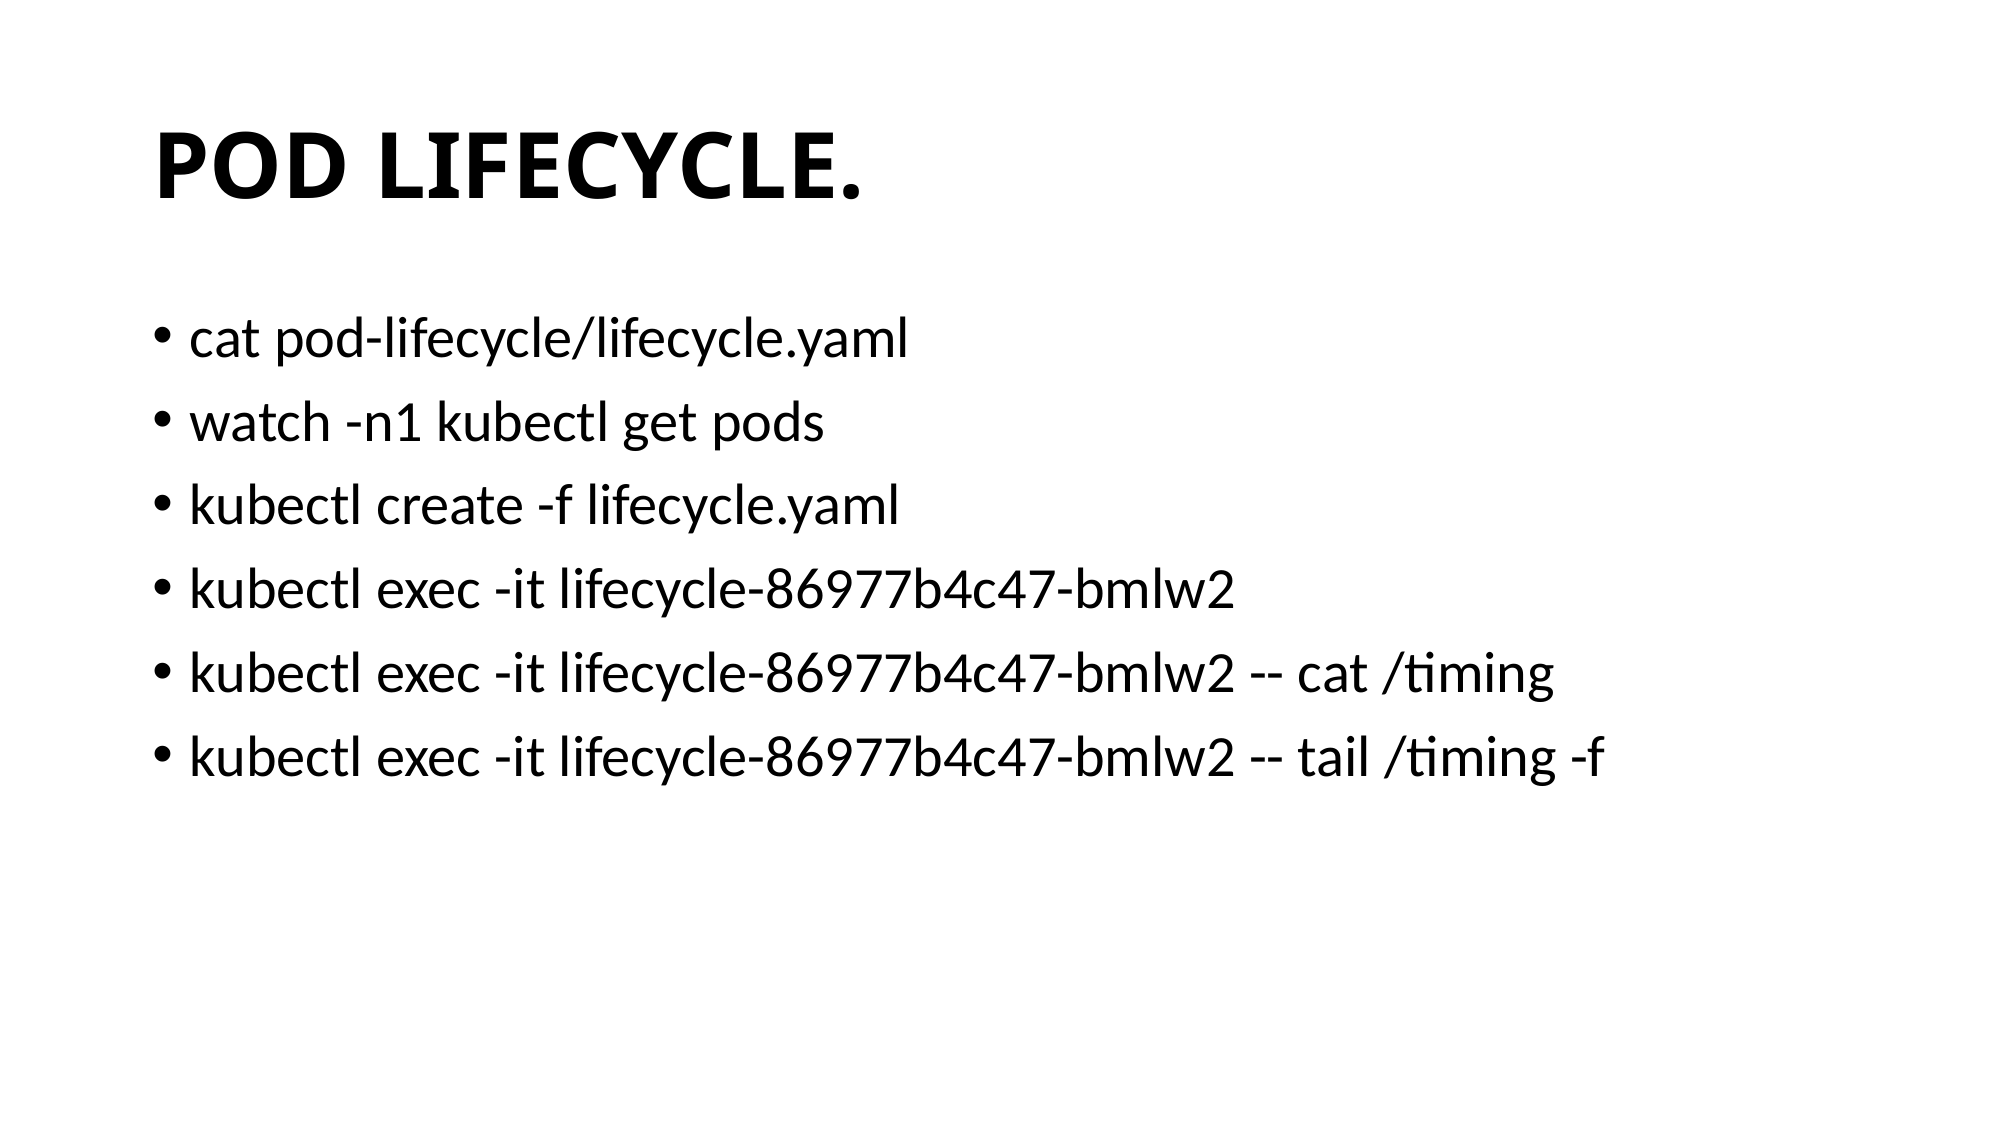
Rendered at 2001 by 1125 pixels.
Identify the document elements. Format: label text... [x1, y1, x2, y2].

list cat pod-lifecycle/lifecycle.yaml watch -n1 kubectl get pods kubectl create -f lifecycle.yaml kubectl exec -it lifecycle-86977b4c47-bmlw2 kubectl exec -it lifecycle-86977b4c47-bmlw2 -- cat /timing kubectl exec -it lifecycle-86977b4c47-bmlw2 -- tail /timing -f [137, 299, 1863, 1014]
title POD LIFECYCLE. [137, 59, 1863, 278]
